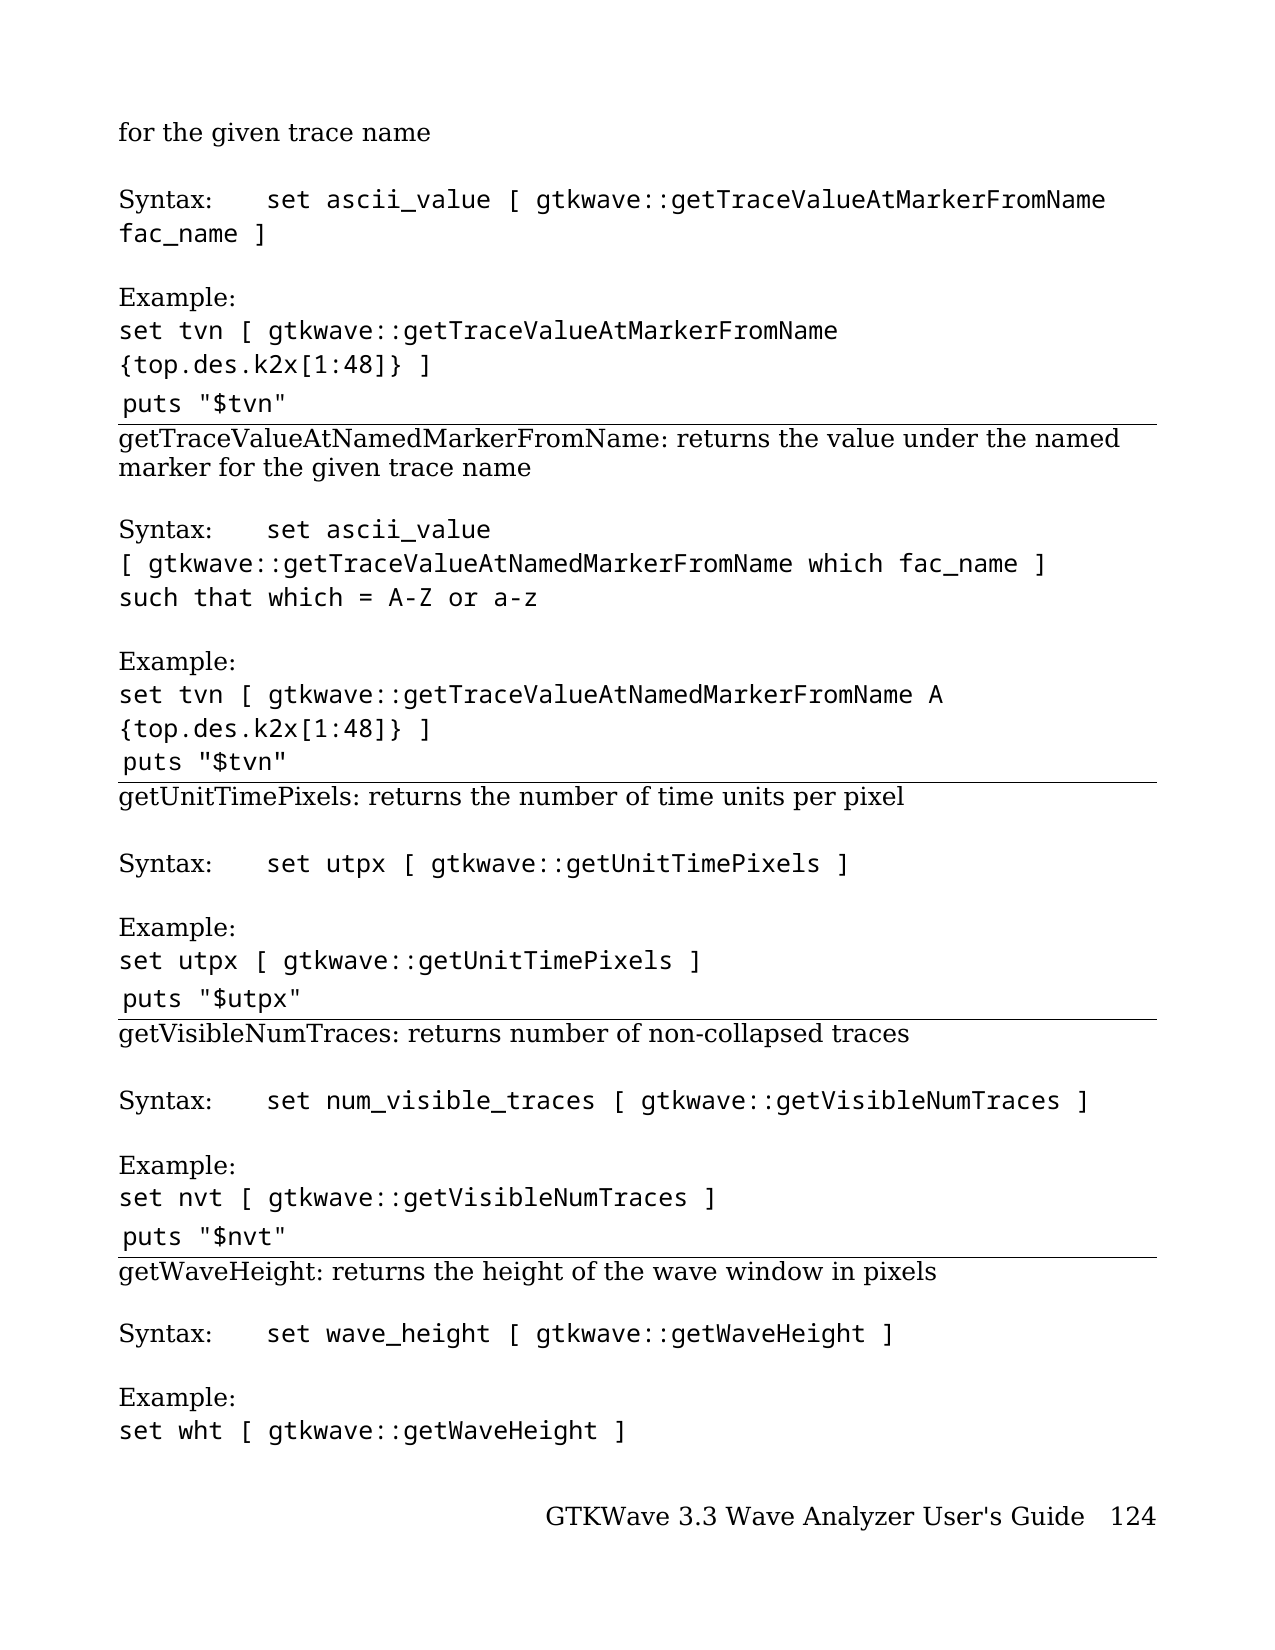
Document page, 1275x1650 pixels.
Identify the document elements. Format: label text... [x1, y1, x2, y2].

text getTraceValueAtNamedMarkerFromName: returns the value under the named marker for the given trace name [118, 425, 1157, 482]
text set utpx [ gtkwave::getUnitTimePixels ] [118, 942, 1157, 977]
text Example: [118, 1383, 1157, 1413]
text Syntax: set ascii_value [ gtkwave::getTraceValueAtNamedMarkerFromName which fac_name ] [118, 511, 1157, 579]
text set tvn [ gtkwave::getTraceValueAtNamedMarkerFromName A {top.des.k2x[1:48]} ] [118, 677, 1157, 745]
text getWaveHeight: returns the height of the wave window in pixels [118, 1258, 1157, 1286]
text Example: [118, 1151, 1157, 1180]
text Example: [118, 283, 1157, 313]
text puts "$tvn" [118, 745, 1157, 782]
text Example: [118, 913, 1157, 942]
text puts "$utpx" [118, 977, 1157, 1019]
text for the given trace name [118, 118, 1157, 147]
text such that which = A-Z or a-z [118, 579, 1157, 613]
text Syntax: set wave_height [ gtkwave::getWaveHeight ] [118, 1315, 1157, 1349]
text getVisibleNumTraces: returns number of non-collapsed traces [118, 1020, 1157, 1049]
text puts "$tvn" [118, 381, 1157, 424]
text getUnitTimePixels: returns the number of time units per pixel [118, 783, 1157, 811]
text Syntax: set ascii_value [ gtkwave::getTraceValueAtMarkerFromName fac_name ] [118, 181, 1157, 249]
text set tvn [ gtkwave::getTraceValueAtMarkerFromName {top.des.k2x[1:48]} ] [118, 313, 1157, 381]
text puts "$nvt" [118, 1214, 1157, 1257]
text Example: [118, 647, 1157, 677]
text set nvt [ gtkwave::getVisibleNumTraces ] [118, 1180, 1157, 1214]
text set wht [ gtkwave::getWaveHeight ] [118, 1413, 1157, 1447]
text Syntax: set utpx [ gtkwave::getUnitTimePixels ] [118, 845, 1157, 879]
text Syntax: set num_visible_traces [ gtkwave::getVisibleNumTraces ] [118, 1083, 1157, 1117]
